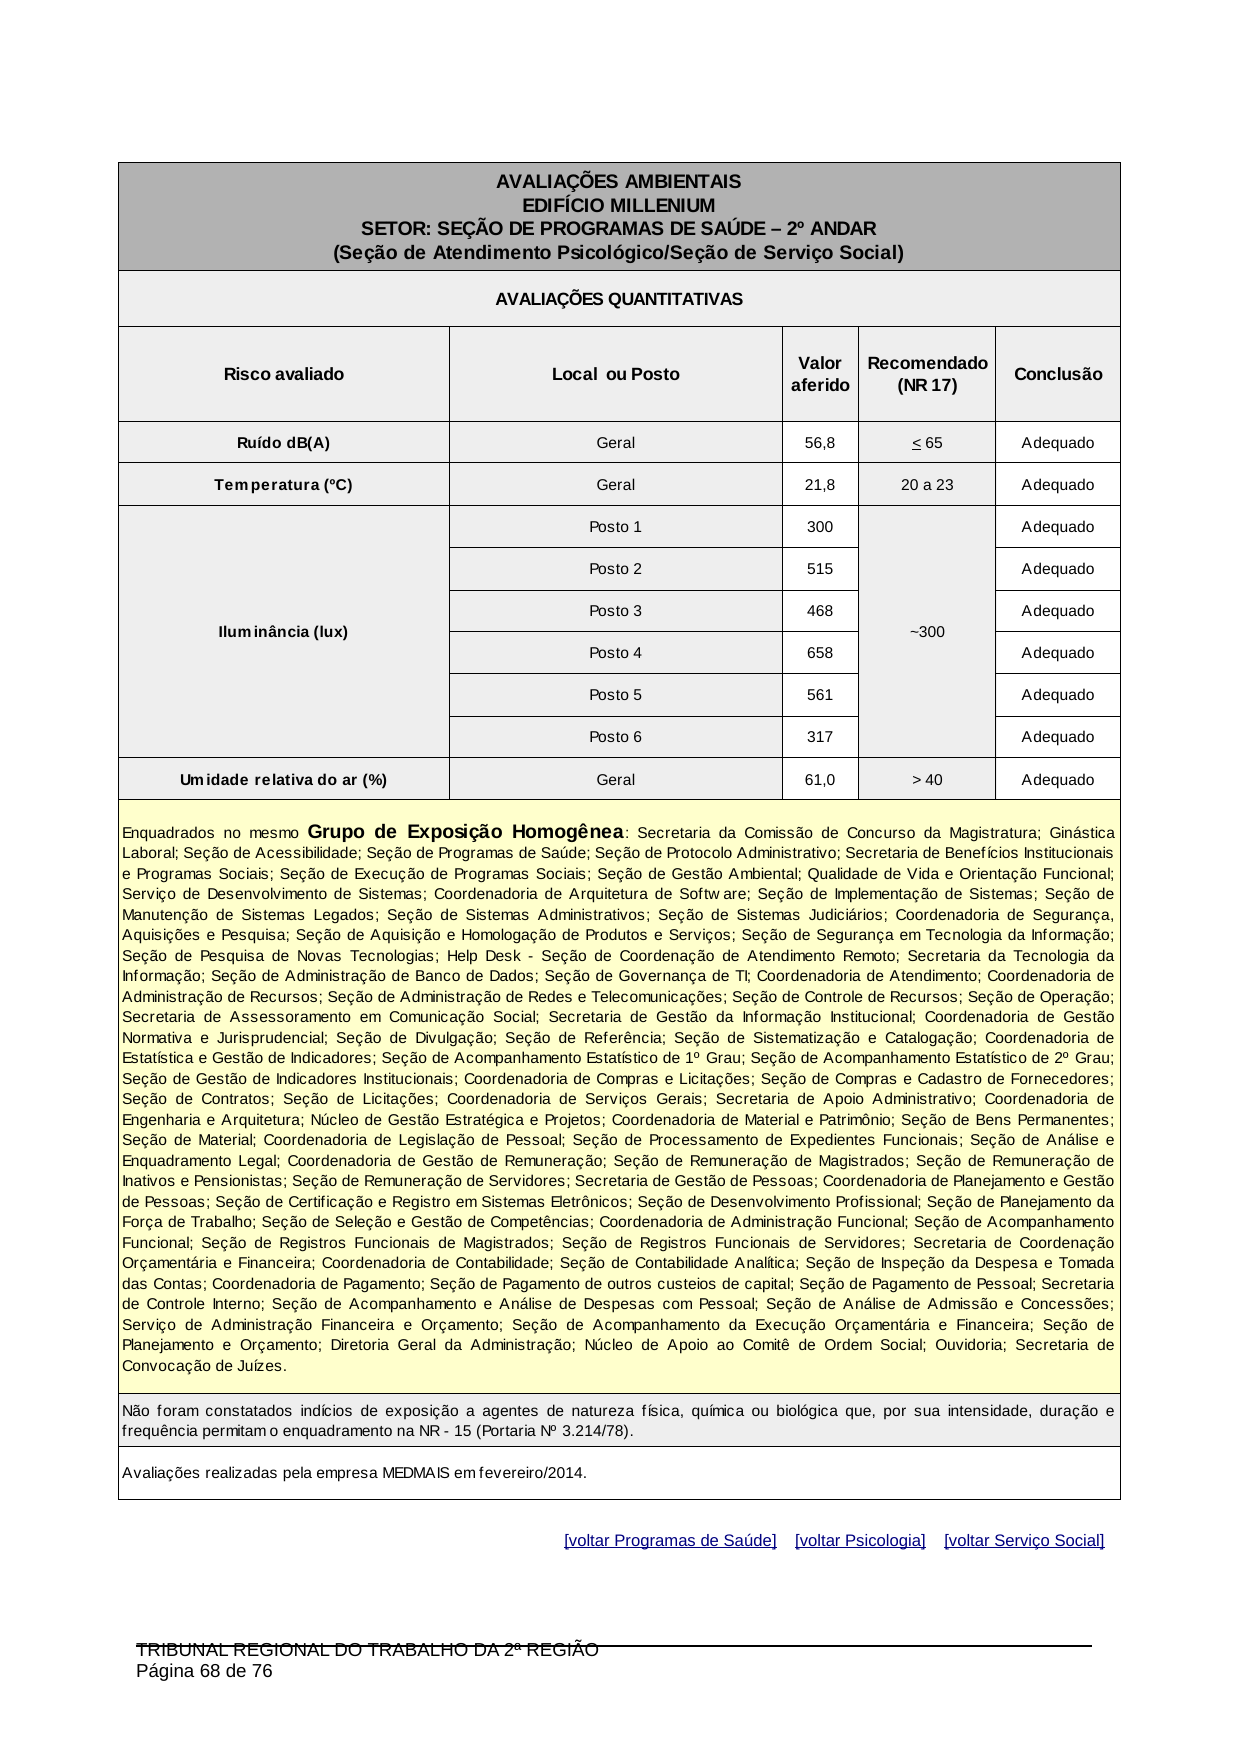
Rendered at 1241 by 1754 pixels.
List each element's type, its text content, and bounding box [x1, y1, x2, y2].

text [voltar Programas de Saúde] [voltar Psicologia] [voltar Serviço Social] [136, 1531, 1104, 1550]
text h [136, 133, 1104, 162]
